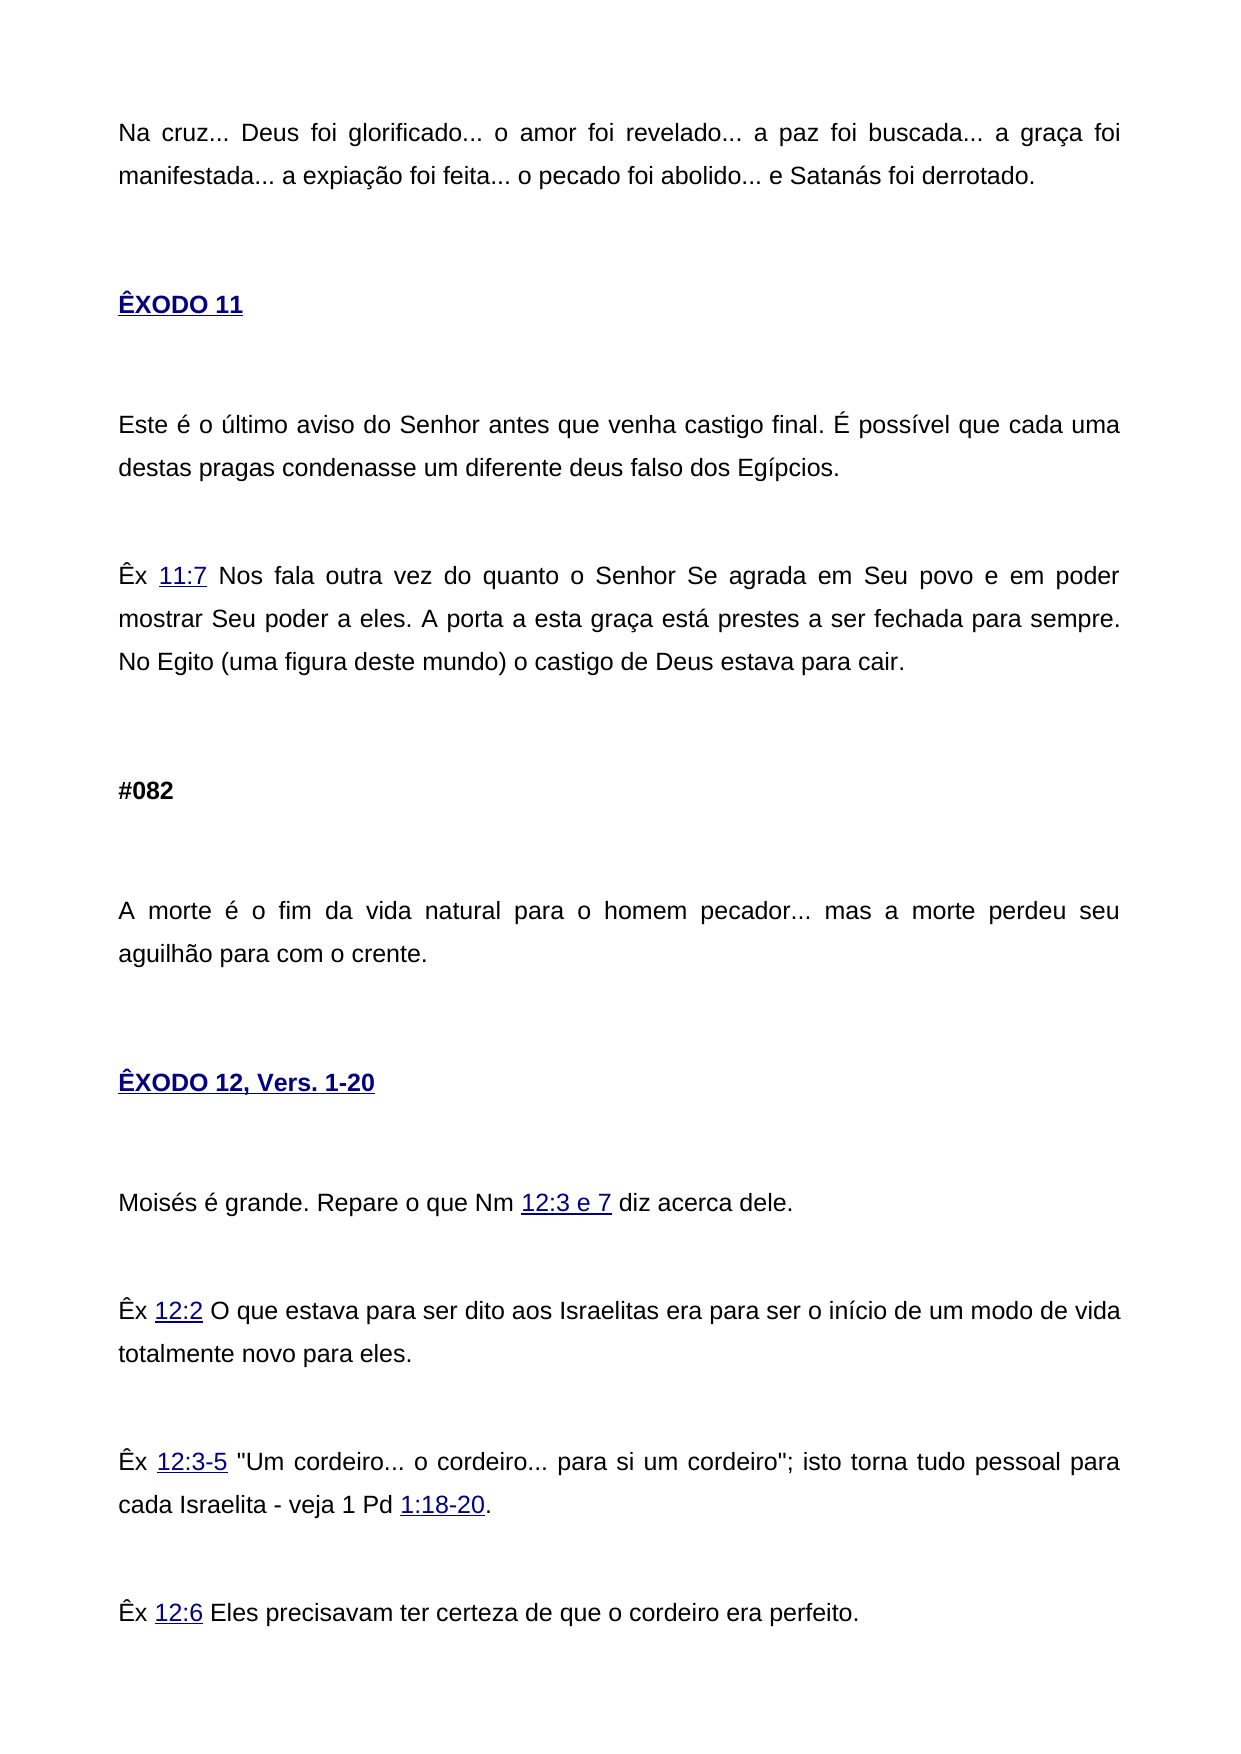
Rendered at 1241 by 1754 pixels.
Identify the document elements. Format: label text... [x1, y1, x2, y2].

subtitle Este é o último aviso do Senhor antes que venha castigo final. É possível que cada uma destas pragas condenasse um diferente deus falso dos Egípcios. [118, 410, 1122, 482]
subtitle ÊXODO 11 [118, 290, 1122, 319]
subtitle Êx 11:7 Nos fala outra vez do quanto o Senhor Se agrada em Seu povo e em poder mostrar Seu poder a eles. A porta a esta graça está prestes a ser fechada para sempre. No Egito (uma figura deste mundo) o castigo de Deus estava para cair. [118, 561, 1122, 676]
subtitle Na cruz... Deus foi glorificado... o amor foi revelado... a paz foi buscada... a graça foi manifestada... a expiação foi feita... o pecado foi abolido... e Satanás foi derrotado. [118, 118, 1122, 190]
subtitle ÊXODO 12, Vers. 1-20 [118, 1068, 1122, 1097]
subtitle A morte é o fim da vida natural para o homem pecador... mas a morte perdeu seu aguilhão para com o crente. [118, 896, 1122, 968]
subtitle Êx 12:3-5 "Um cordeiro... o cordeiro... para si um cordeiro"; isto torna tudo pessoal para cada Israelita - veja 1 Pd 1:18-20. [118, 1447, 1122, 1519]
subtitle Moisés é grande. Repare o que Nm 12:3 e 7 diz acerca dele. [118, 1188, 1122, 1217]
subtitle Êx 12:6 Eles precisavam ter certeza de que o cordeiro era perfeito. [118, 1598, 1122, 1627]
subtitle #082 [118, 776, 1122, 805]
subtitle Êx 12:2 O que estava para ser dito aos Israelitas era para ser o início de um modo de vida totalmente novo para eles. [118, 1296, 1122, 1368]
